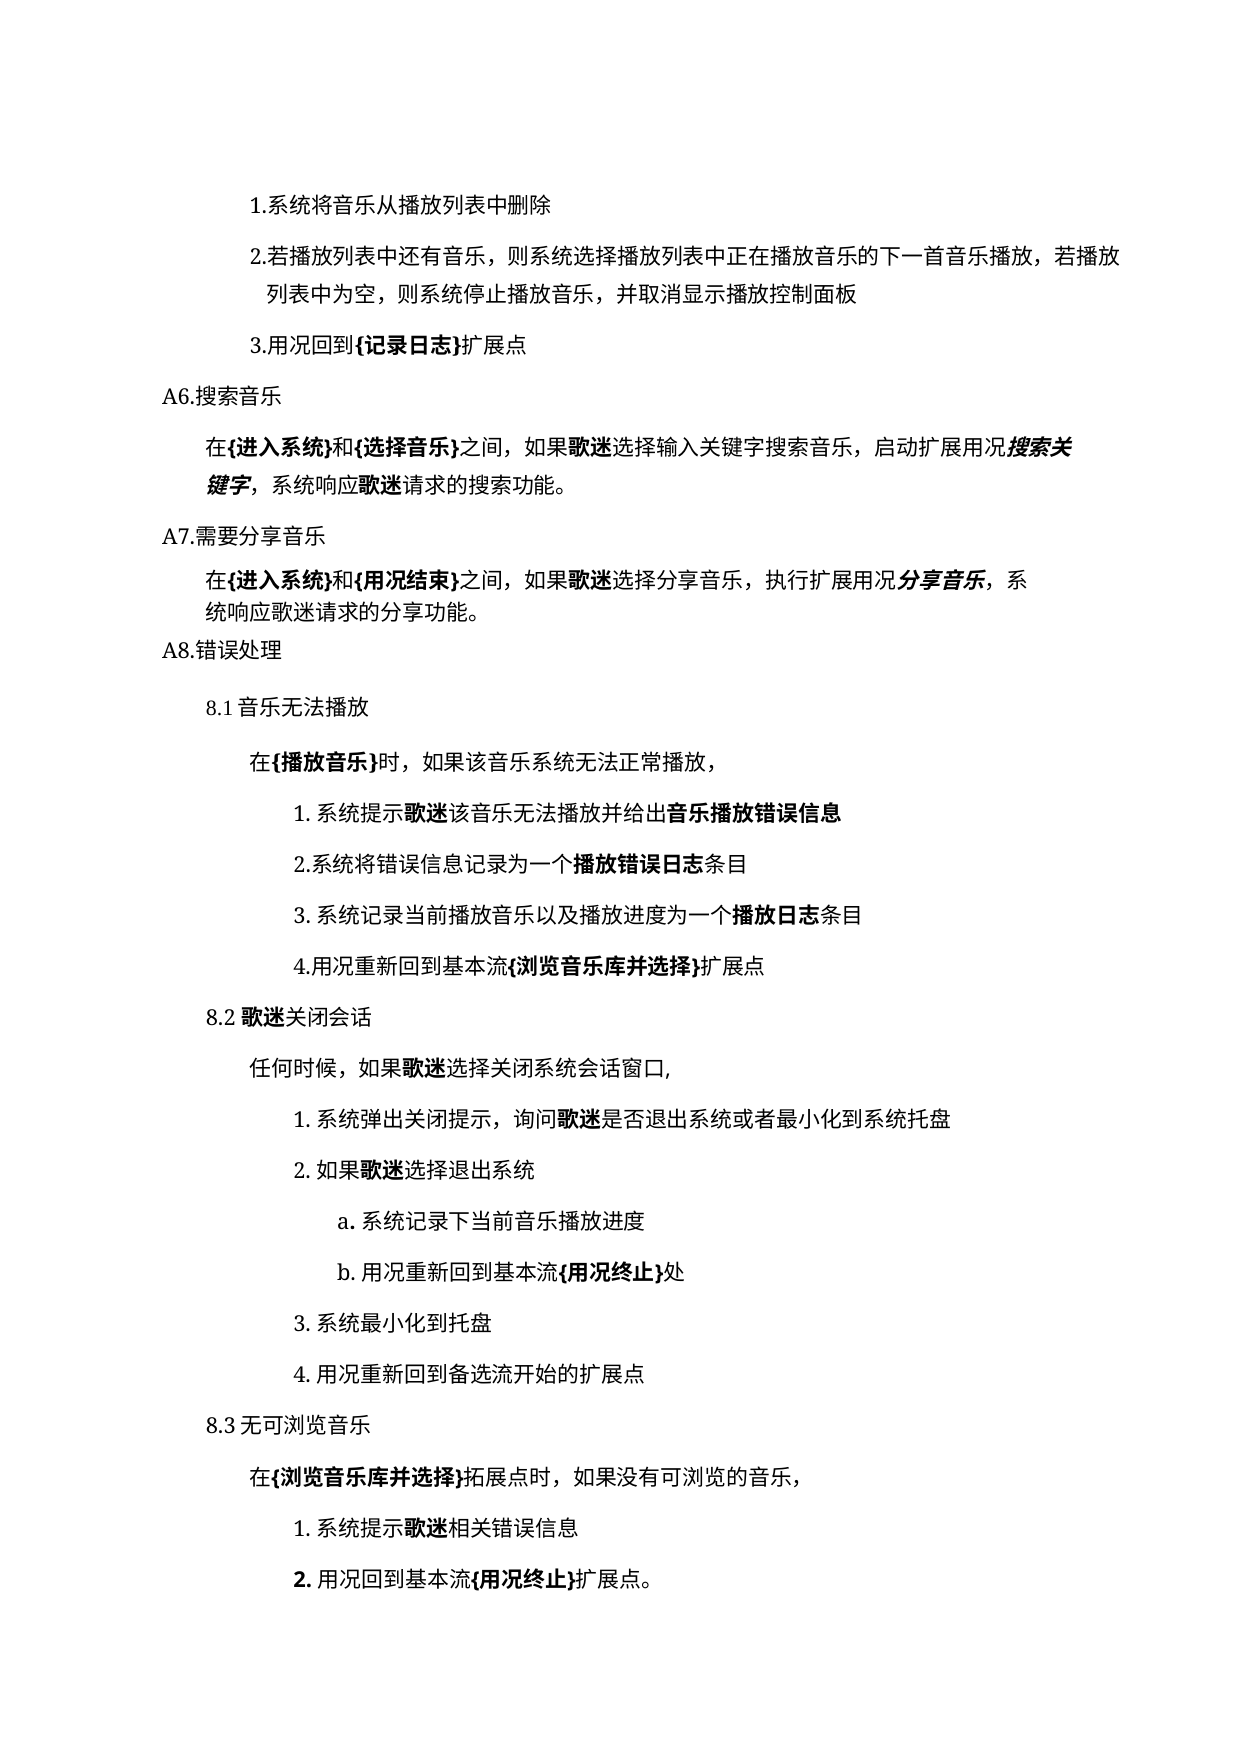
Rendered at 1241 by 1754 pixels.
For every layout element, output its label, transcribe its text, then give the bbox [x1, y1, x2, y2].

text b. 用况重新回到基本流{用况终止}处 [118, 1255, 1122, 1287]
text 在{浏览音乐库并选择}拓展点时，如果没有可浏览的音乐， [118, 1459, 1122, 1491]
text 4. 用况重新回到备选流开始的扩展点 [118, 1357, 1122, 1389]
text 3. 系统记录当前播放音乐以及播放进度为一个播放日志条目 [118, 898, 1122, 930]
text 1. 系统弹出关闭提示，询问歌迷是否退出系统或者最小化到系统托盘 [118, 1102, 1122, 1134]
text 3.用况回到{记录日志}扩展点 [118, 328, 1122, 359]
text A6.搜索音乐 [118, 379, 1122, 411]
text 2.系统将错误信息记录为一个播放错误日志条目 [118, 847, 1122, 879]
text A7.需要分享音乐 [118, 519, 1122, 551]
text 在{进入系统}和{选择音乐}之间，如果歌迷选择输入关键字搜索音乐，启动扩展用况搜索关 键字，系统响应歌迷请求的搜索功能。 [118, 430, 1122, 499]
text 8.1音乐无法播放 [118, 684, 1122, 724]
text 在{进入系统}和{用况结束}之间，如果歌迷选择分享音乐，执行扩展用况分享音乐，系 统响应歌迷请求的分享功能。 [118, 563, 1122, 627]
text 4.用况重新回到基本流{浏览音乐库并选择}扩展点 [118, 949, 1122, 981]
text 2. 用况回到基本流{用况终止}扩展点。 [118, 1562, 1122, 1593]
text 8.2 歌迷关闭会话 [118, 1000, 1122, 1032]
text a. 系统记录下当前音乐播放进度 [118, 1204, 1122, 1236]
text 2.若播放列表中还有音乐，则系统选择播放列表中正在播放音乐的下一首音乐播放，若播放 列表中为空，则系统停止播放音乐，并取消显示播放控制面板 [118, 239, 1122, 308]
text A8.错误处理 [118, 633, 1122, 665]
text 1. 系统提示歌迷该音乐无法播放并给出音乐播放错误信息 [118, 796, 1122, 828]
text 2. 如果歌迷选择退出系统 [118, 1153, 1122, 1185]
text 在{播放音乐}时，如果该音乐系统无法正常播放， [118, 745, 1122, 777]
text 3. 系统最小化到托盘 [118, 1306, 1122, 1338]
text 任何时候，如果歌迷选择关闭系统会话窗口, [118, 1051, 1122, 1083]
text 8.3无可浏览音乐 [118, 1408, 1122, 1440]
text 1.系统将音乐从播放列表中删除 [118, 188, 1122, 219]
text 1. 系统提示歌迷相关错误信息 [118, 1511, 1122, 1542]
